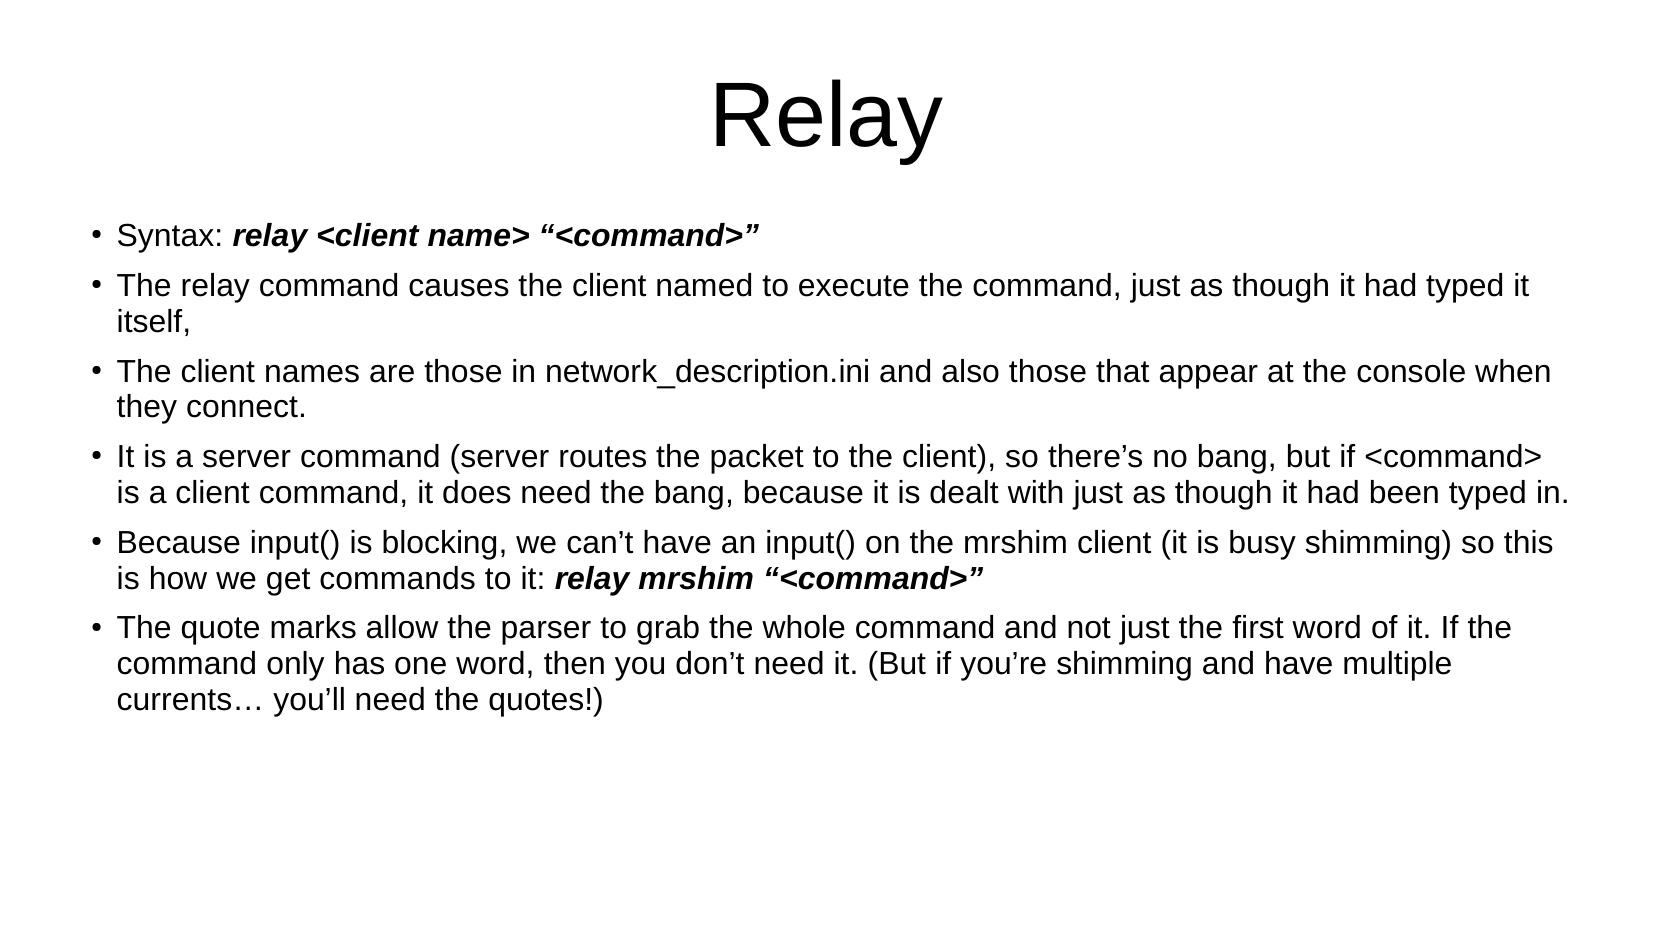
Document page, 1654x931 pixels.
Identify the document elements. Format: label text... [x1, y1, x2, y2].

title Relay [82, 37, 1571, 193]
list Syntax: relay <client name> “<command>” The relay command causes the client named to execute the command, just as though it had typed it itself, The client names are those in network_description.ini and also those that appear at the console when they connect. It is a server command (server routes the packet to the client), so there’s no bang, but if <command> is a client command, it does need the bang, because it is dealt with just as though it had been typed in. Because input() is blocking, we can’t have an input() on the mrshim client (it is busy shimming) so this is how we get commands to it: relay mrshim “<command>” The quote marks allow the parser to grab the whole command and not just the first word of it. If the command only has one word, then you don’t need it. (But if you’re shimming and have multiple currents… you’ll need the quotes!) [82, 217, 1571, 758]
